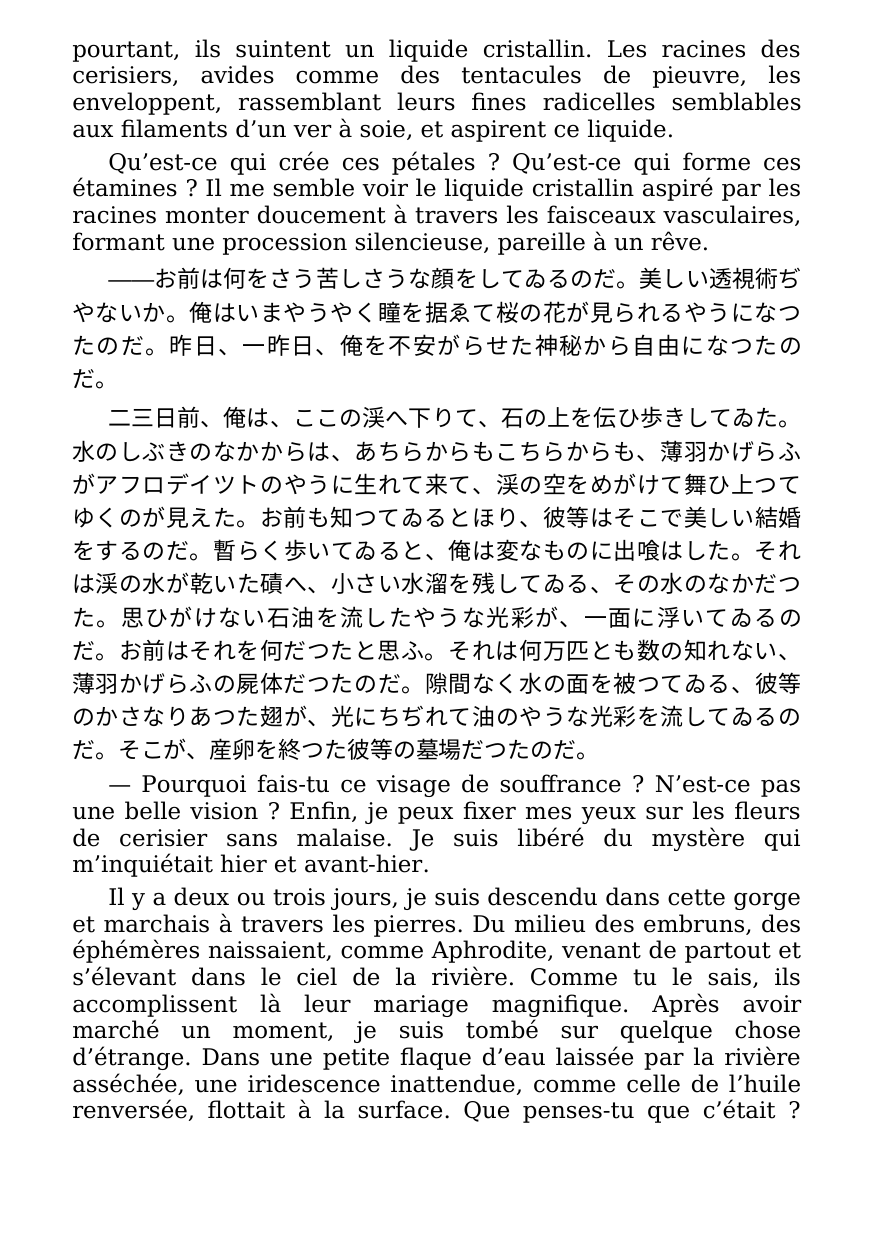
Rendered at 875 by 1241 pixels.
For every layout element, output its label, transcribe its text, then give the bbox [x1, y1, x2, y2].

text pourtant, ils suintent un liquide cristallin. Les racines des cerisiers, avides comme des tentacules de pieuvre, les enveloppent, rassemblant leurs fines radicelles semblables aux filaments d’un ver à soie, et aspirent ce liquide. [72, 36, 802, 143]
text Il y a deux ou trois jours, je suis descendu dans cette gorge et marchais à travers les pierres. Du milieu des embruns, des éphémères naissaient, comme Aphrodite, venant de partout et s’élevant dans le ciel de la rivière. Comme tu le sais, ils accomplissent là leur mariage magnifique. Après avoir marché un moment, je suis tombé sur quelque chose d’étrange. Dans une petite flaque d’eau laissée par la rivière asséchée, une iridescence inattendue, comme celle de l’huile renversée, flottait à la surface. Que penses-tu que c’était ? [72, 884, 802, 1124]
text 二三日前、俺は、ここの渓へ下りて、石の上を伝ひ歩きしてゐた。水のしぶきのなかからは、あちらからもこちらからも、薄羽かげらふがアフロデイツトのやうに生れて来て、渓の空をめがけて舞ひ上つてゆくのが見えた。お前も知つてゐるとほり、彼等はそこで美しい結婚をするのだ。暫らく歩いてゐると、俺は変なものに出喰はした。それは渓の水が乾いた磧へ、小さい水溜を残してゐる、その水のなかだつた。思ひがけない石油を流したやうな光彩が、一面に浮いてゐるのだ。お前はそれを何だつたと思ふ。それは何万匹とも数の知れない、薄羽かげらふの屍体だつたのだ。隙間なく水の面を被つてゐる、彼等のかさなりあつた翅が、光にちぢれて油のやうな光彩を流してゐるのだ。そこが、産卵を終つた彼等の墓場だつたのだ。 [72, 400, 802, 766]
text — Pourquoi fais-tu ce visage de souffrance ? N’est-ce pas une belle vision ? Enfin, je peux fixer mes yeux sur les fleurs de cerisier sans malaise. Je suis libéré du mystère qui m’inquiétait hier et avant-hier. [72, 772, 802, 878]
text Qu’est-ce qui crée ces pétales ? Qu’est-ce qui forme ces étamines ? Il me semble voir le liquide cristallin aspiré par les racines monter doucement à travers les faisceaux vasculaires, formant une procession silencieuse, pareille à un rêve. [72, 149, 802, 255]
text ――お前は何をさう苦しさうな顔をしてゐるのだ。美しい透視術ぢやないか。俺はいまやうやく瞳を据ゑて桜の花が見られるやうになつたのだ。昨日、一昨日、俺を不安がらせた神秘から自由になつたのだ。 [72, 261, 802, 394]
